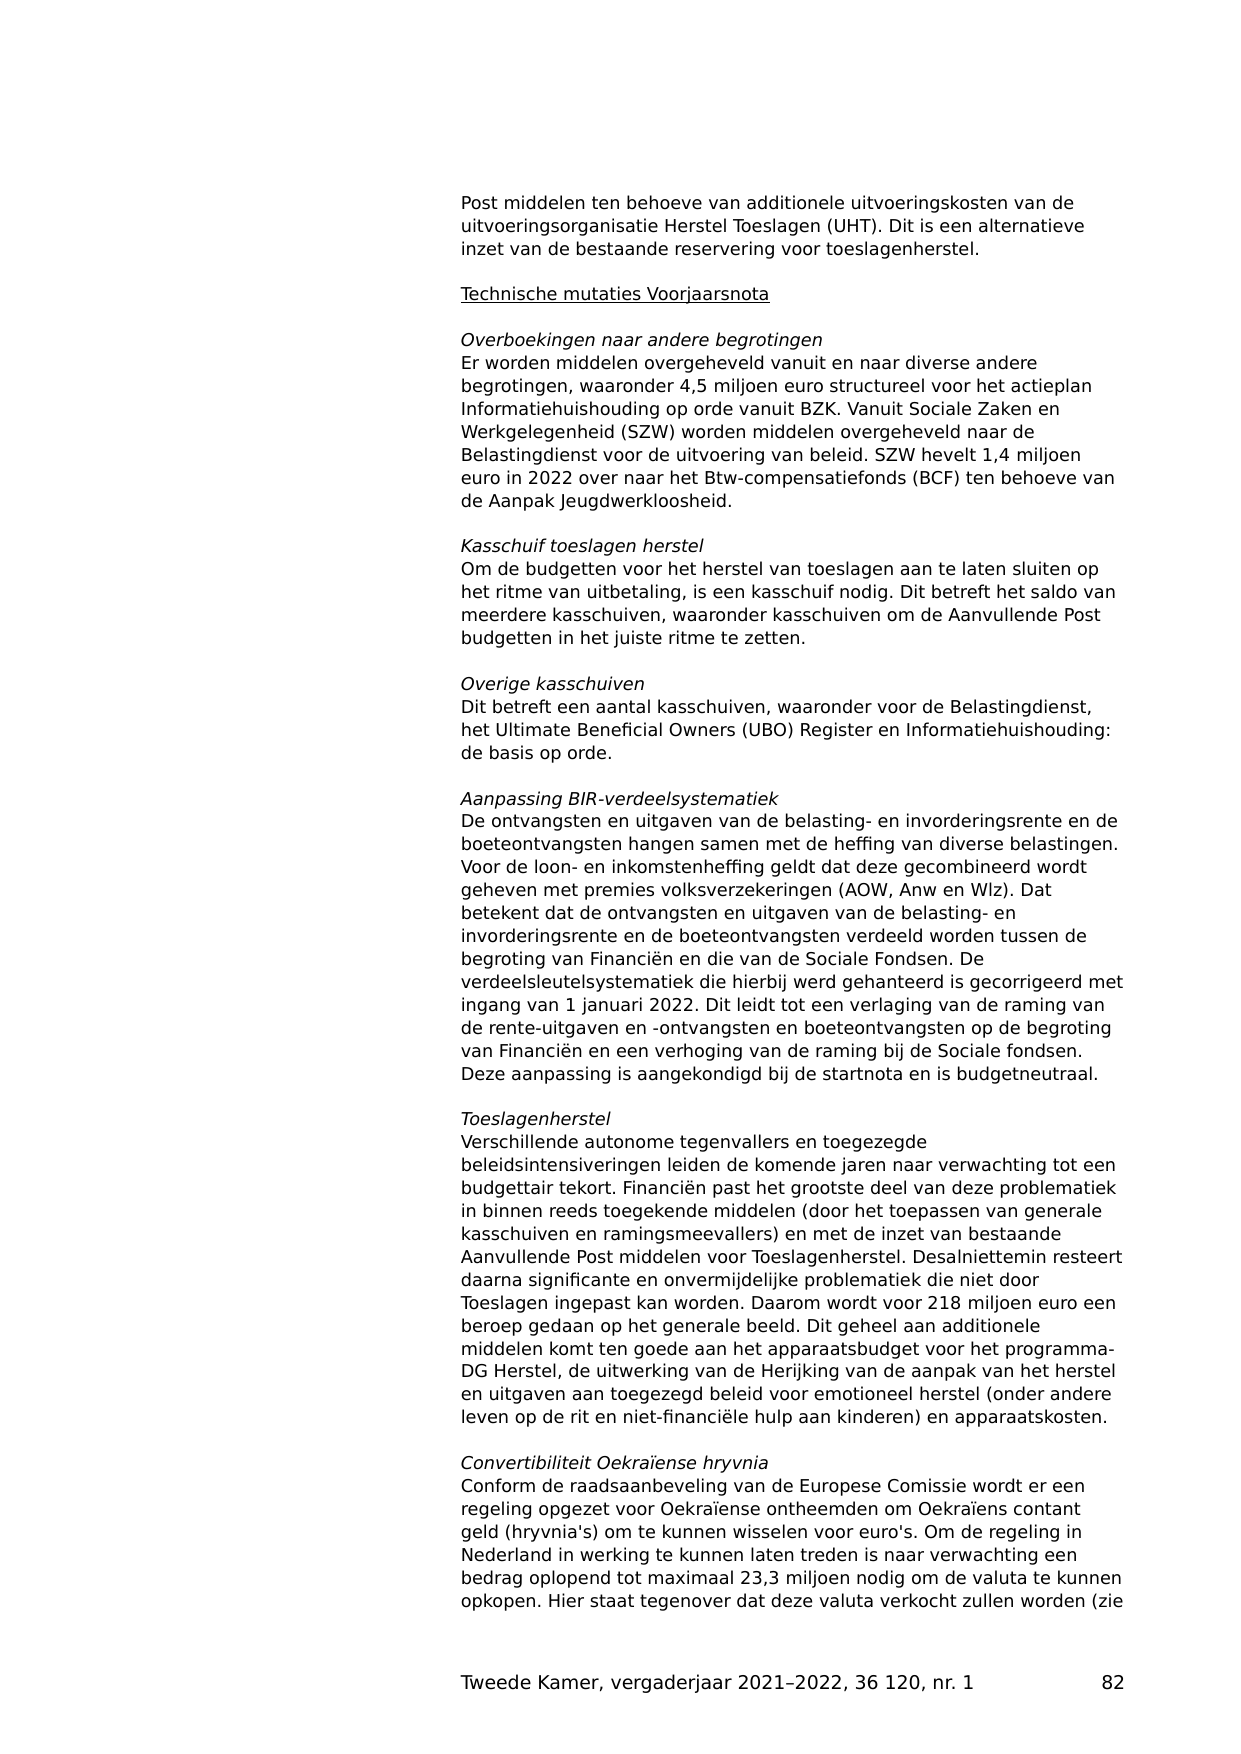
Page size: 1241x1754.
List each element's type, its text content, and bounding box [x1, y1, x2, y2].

text Post middelen ten behoeve van additionele uitvoeringskosten van de uitvoeringsorganisatie Herstel Toeslagen (UHT). Dit is een alternatieve inzet van de bestaande reservering voor toeslagenherstel. [461, 191, 1125, 259]
text Kasschuif toeslagen herstel Om de budgetten voor het herstel van toeslagen aan te laten sluiten op het ritme van uitbetaling, is een kasschuif nodig. Dit betreft het saldo van meerdere kasschuiven, waaronder kasschuiven om de Aanvullende Post budgetten in het juiste ritme te zetten. [461, 534, 1125, 649]
text Overboekingen naar andere begrotingen Er worden middelen overgeheveld vanuit en naar diverse andere begrotingen, waaronder 4,5 miljoen euro structureel voor het actieplan Informatiehuishouding op orde vanuit BZK. Vanuit Sociale Zaken en Werkgelegenheid (SZW) worden middelen overgeheveld naar de Belastingdienst voor de uitvoering van beleid. SZW hevelt 1,4 miljoen euro in 2022 over naar het Btw-compensatiefonds (BCF) ten behoeve van de Aanpak Jeugdwerkloosheid. [461, 328, 1125, 512]
text Toeslagenherstel Verschillende autonome tegenvallers en toegezegde beleidsintensiveringen leiden de komende jaren naar verwachting tot een budgettair tekort. Financiën past het grootste deel van deze problematiek in binnen reeds toegekende middelen (door het toepassen van generale kasschuiven en ramingsmeevallers) en met de inzet van bestaande Aanvullende Post middelen voor Toeslagenherstel. Desalniettemin resteert daarna significante en onvermijdelijke problematiek die niet door Toeslagen ingepast kan worden. Daarom wordt voor 218 miljoen euro een beroep gedaan op het generale beeld. Dit geheel aan additionele middelen komt ten goede aan het apparaatsbudget voor het programma-DG Herstel, de uitwerking van de Herijking van de aanpak van het herstel en uitgaven aan toegezegd beleid voor emotioneel herstel (onder andere leven op de rit en niet-financiële hulp aan kinderen) en apparaatskosten. [461, 1107, 1125, 1428]
text Overige kasschuiven Dit betreft een aantal kasschuiven, waaronder voor de Belastingdienst, het Ultimate Beneficial Owners (UBO) Register en Informatiehuishouding: de basis op orde. [461, 672, 1125, 764]
text Convertibiliteit Oekraïense hryvnia Conform de raadsaanbeveling van de Europese Comissie wordt er een regeling opgezet voor Oekraïense ontheemden om Oekraïens contant geld (hryvnia's) om te kunnen wisselen voor euro's. Om de regeling in Nederland in werking te kunnen laten treden is naar verwachting een bedrag oplopend tot maximaal 23,3 miljoen nodig om de valuta te kunnen opkopen. Hier staat tegenover dat deze valuta verkocht zullen worden (zie [461, 1451, 1125, 1612]
text Aanpassing BIR-verdeelsystematiek De ontvangsten en uitgaven van de belasting- en invorderingsrente en de boeteontvangsten hangen samen met de heffing van diverse belastingen. Voor de loon- en inkomstenheffing geldt dat deze gecombineerd wordt geheven met premies volksverzekeringen (AOW, Anw en Wlz). Dat betekent dat de ontvangsten en uitgaven van de belasting- en invorderingsrente en de boeteontvangsten verdeeld worden tussen de begroting van Financiën en die van de Sociale Fondsen. De verdeelsleutelsystematiek die hierbij werd gehanteerd is gecorrigeerd met ingang van 1 januari 2022. Dit leidt tot een verlaging van de raming van de rente-uitgaven en -ontvangsten en boeteontvangsten op de begroting van Financiën en een verhoging van de raming bij de Sociale fondsen. Deze aanpassing is aangekondigd bij de startnota en is budgetneutraal. [461, 787, 1125, 1084]
text Technische mutaties Voorjaarsnota [461, 282, 1125, 305]
